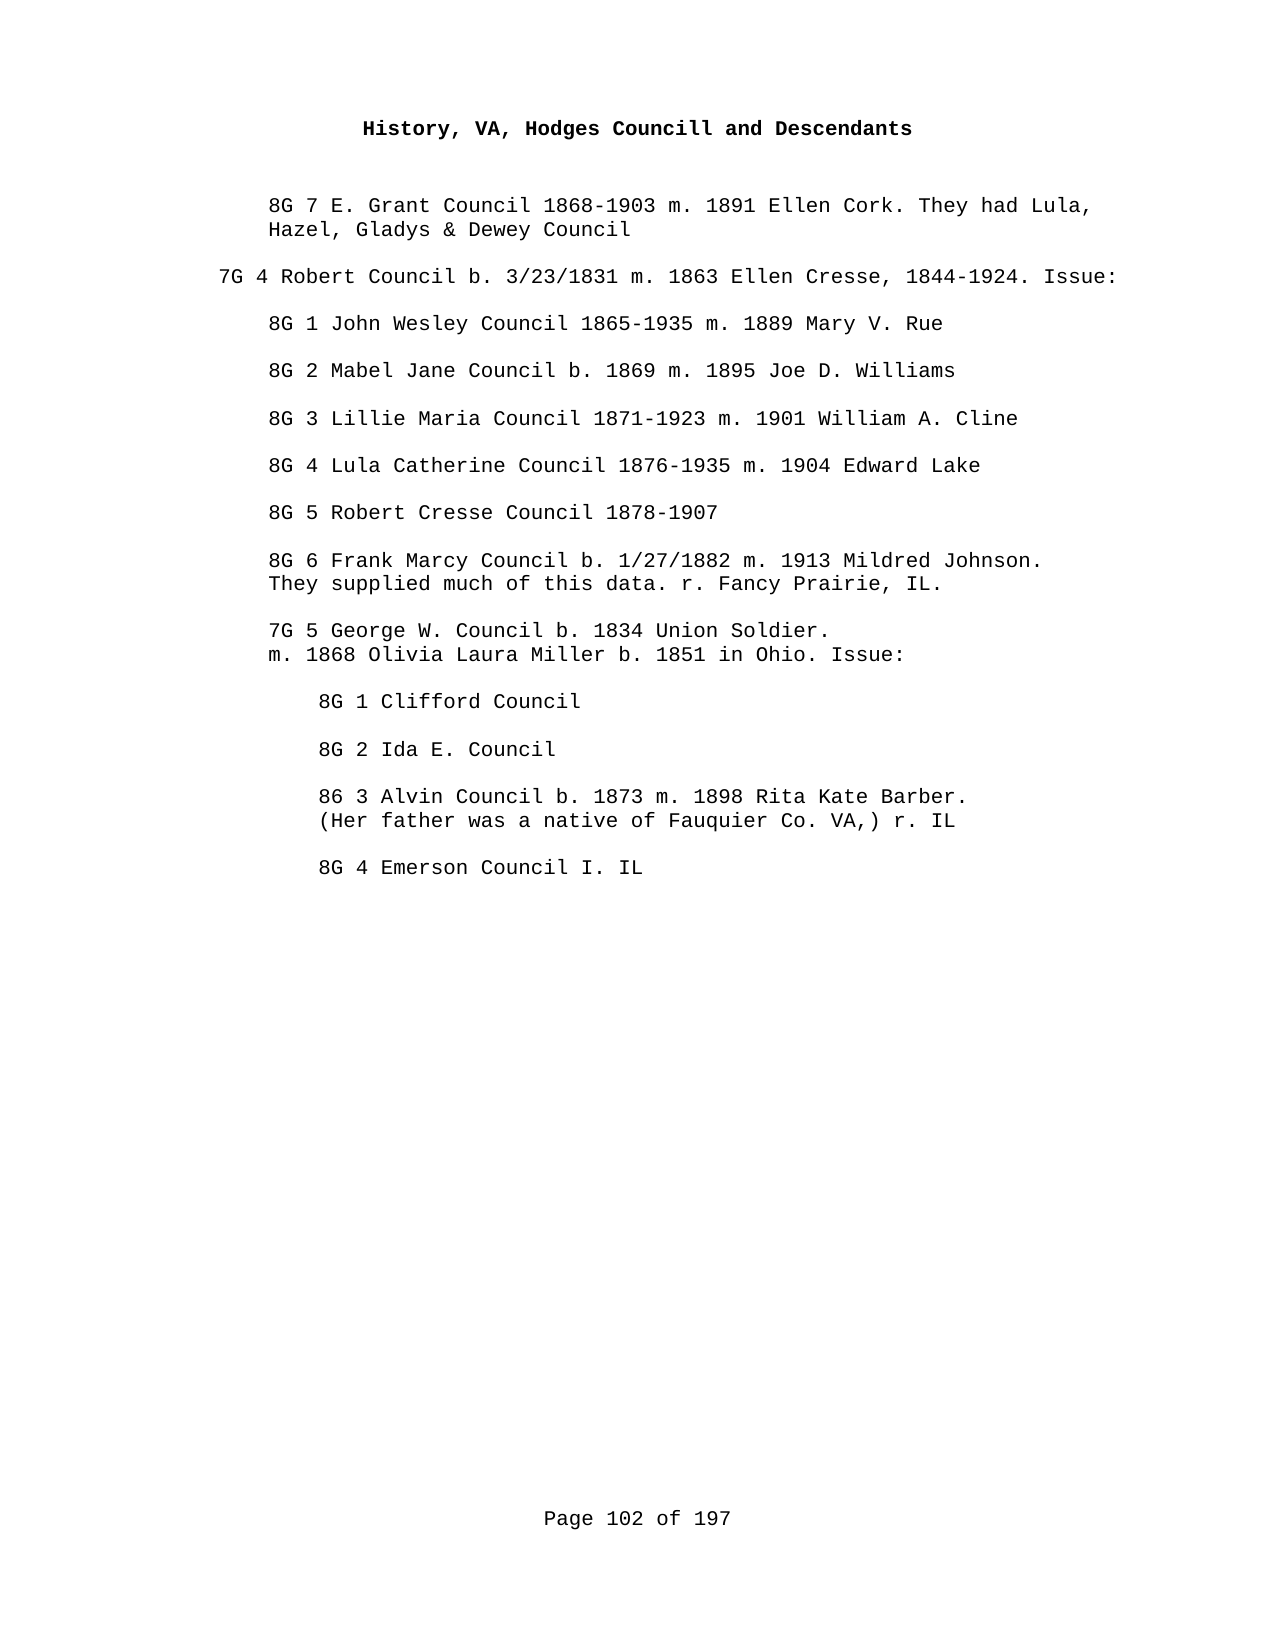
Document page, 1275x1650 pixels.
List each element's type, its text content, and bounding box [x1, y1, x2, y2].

text m. 1868 Olivia Laura Miller b. 1851 in Ohio. Issue: [118, 644, 1157, 668]
text (Her father was a native of Fauquier Co. VA,) r. IL [118, 810, 1157, 833]
text 8G 4 Emerson Council I. IL [118, 857, 1157, 881]
text 8G 1 John Wesley Council 1865-1935 m. 1889 Mary V. Rue [118, 313, 1157, 337]
text 8G 3 Lillie Maria Council 1871-1923 m. 1901 William A. Cline [118, 408, 1157, 431]
text 8G 1 Clifford Council [118, 691, 1157, 715]
text 8G 2 Mabel Jane Council b. 1869 m. 1895 Joe D. Williams [118, 360, 1157, 384]
text 7G 4 Robert Council b. 3/23/1831 m. 1863 Ellen Cresse, 1844-1924. Issue: [118, 266, 1157, 289]
text 7G 5 George W. Council b. 1834 Union Soldier. [118, 621, 1157, 644]
text They supplied much of this data. r. Fancy Prairie, IL. [118, 573, 1157, 597]
text 8G 7 E. Grant Council 1868-1903 m. 1891 Ellen Cork. They had Lula, [118, 195, 1157, 218]
text 8G 5 Robert Cresse Council 1878-1907 [118, 502, 1157, 526]
text 8G 2 Ida E. Council [118, 739, 1157, 762]
text 8G 6 Frank Marcy Council b. 1/27/1882 m. 1913 Mildred Johnson. [118, 549, 1157, 573]
text Hazel, Gladys & Dewey Council [118, 218, 1157, 242]
text 86 3 Alvin Council b. 1873 m. 1898 Rita Kate Barber. [118, 786, 1157, 810]
text 8G 4 Lula Catherine Council 1876-1935 m. 1904 Edward Lake [118, 455, 1157, 479]
